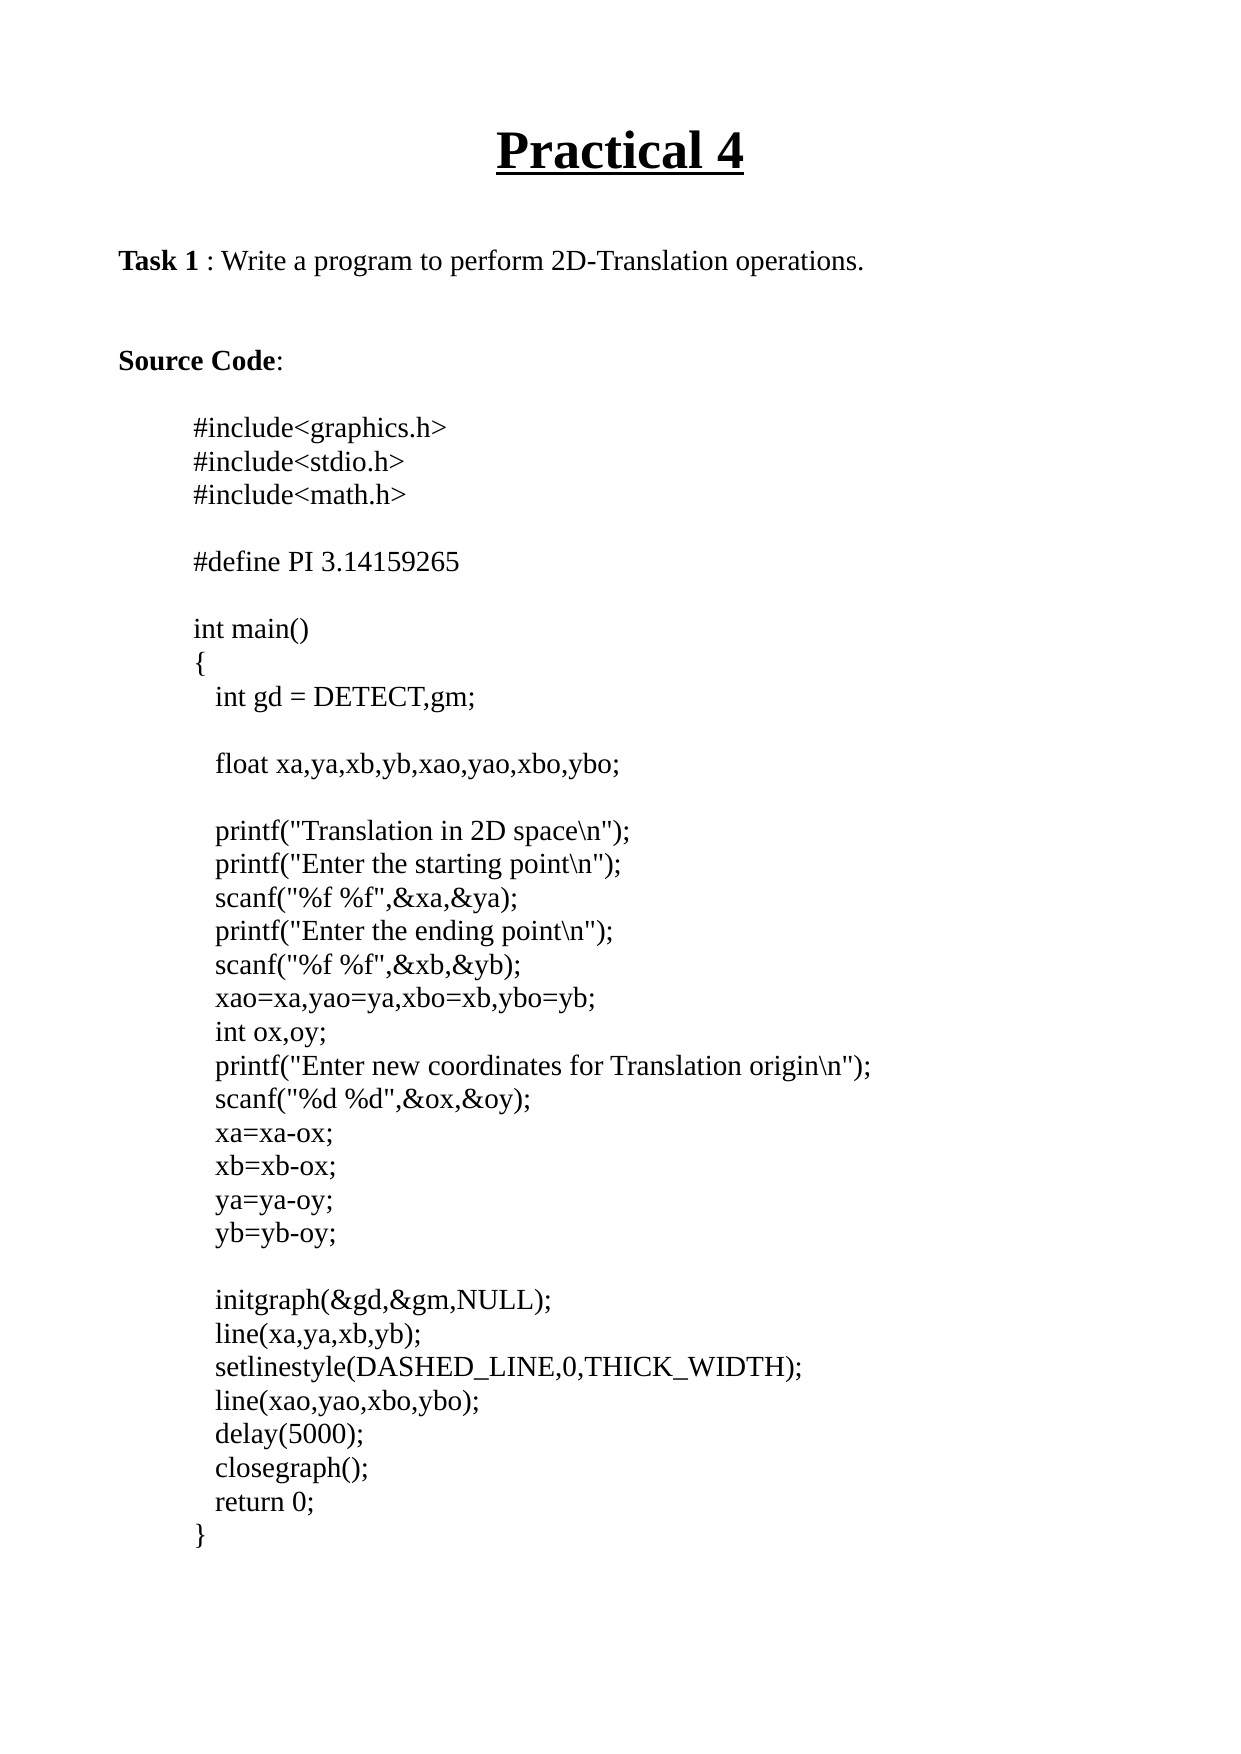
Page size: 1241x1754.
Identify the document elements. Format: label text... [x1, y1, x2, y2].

text return 0; [193, 1484, 1122, 1517]
text { [193, 645, 1122, 679]
text printf("Translation in 2D space\n"); [193, 813, 1122, 846]
text closegraph(); [193, 1450, 1122, 1484]
text int ox,oy; [193, 1014, 1122, 1048]
text #define PI 3.14159265 [193, 544, 1122, 578]
text int main() [193, 612, 1122, 645]
text #include<math.h> [193, 477, 1122, 511]
text printf("Enter the starting point\n"); [193, 846, 1122, 880]
text Practical 4 [118, 118, 1122, 180]
text scanf("%f %f",&xb,&yb); [193, 947, 1122, 981]
text xao=xa,yao=ya,xbo=xb,ybo=yb; [193, 981, 1122, 1014]
text xb=xb-ox; [193, 1148, 1122, 1182]
text Source Code: [118, 343, 1122, 377]
text } [193, 1517, 1122, 1551]
text printf("Enter new coordinates for Translation origin\n"); [193, 1048, 1122, 1081]
text Task 1 : Write a program to perform 2D-Translation operations. [118, 243, 1122, 276]
text delay(5000); [193, 1417, 1122, 1450]
text #include<graphics.h> [193, 410, 1122, 444]
text int gd = DETECT,gm; [193, 679, 1122, 712]
text float xa,ya,xb,yb,xao,yao,xbo,ybo; [193, 746, 1122, 779]
text line(xa,ya,xb,yb); [193, 1316, 1122, 1349]
text scanf("%f %f",&xa,&ya); [193, 880, 1122, 913]
text scanf("%d %d",&ox,&oy); [193, 1081, 1122, 1115]
text #include<stdio.h> [193, 444, 1122, 477]
text initgraph(&gd,&gm,NULL); [193, 1282, 1122, 1316]
text printf("Enter the ending point\n"); [193, 913, 1122, 947]
text ya=ya-oy; [193, 1182, 1122, 1215]
text xa=xa-ox; [193, 1115, 1122, 1148]
text setlinestyle(DASHED_LINE,0,THICK_WIDTH); [193, 1349, 1122, 1383]
text line(xao,yao,xbo,ybo); [193, 1383, 1122, 1417]
text yb=yb-oy; [193, 1215, 1122, 1249]
